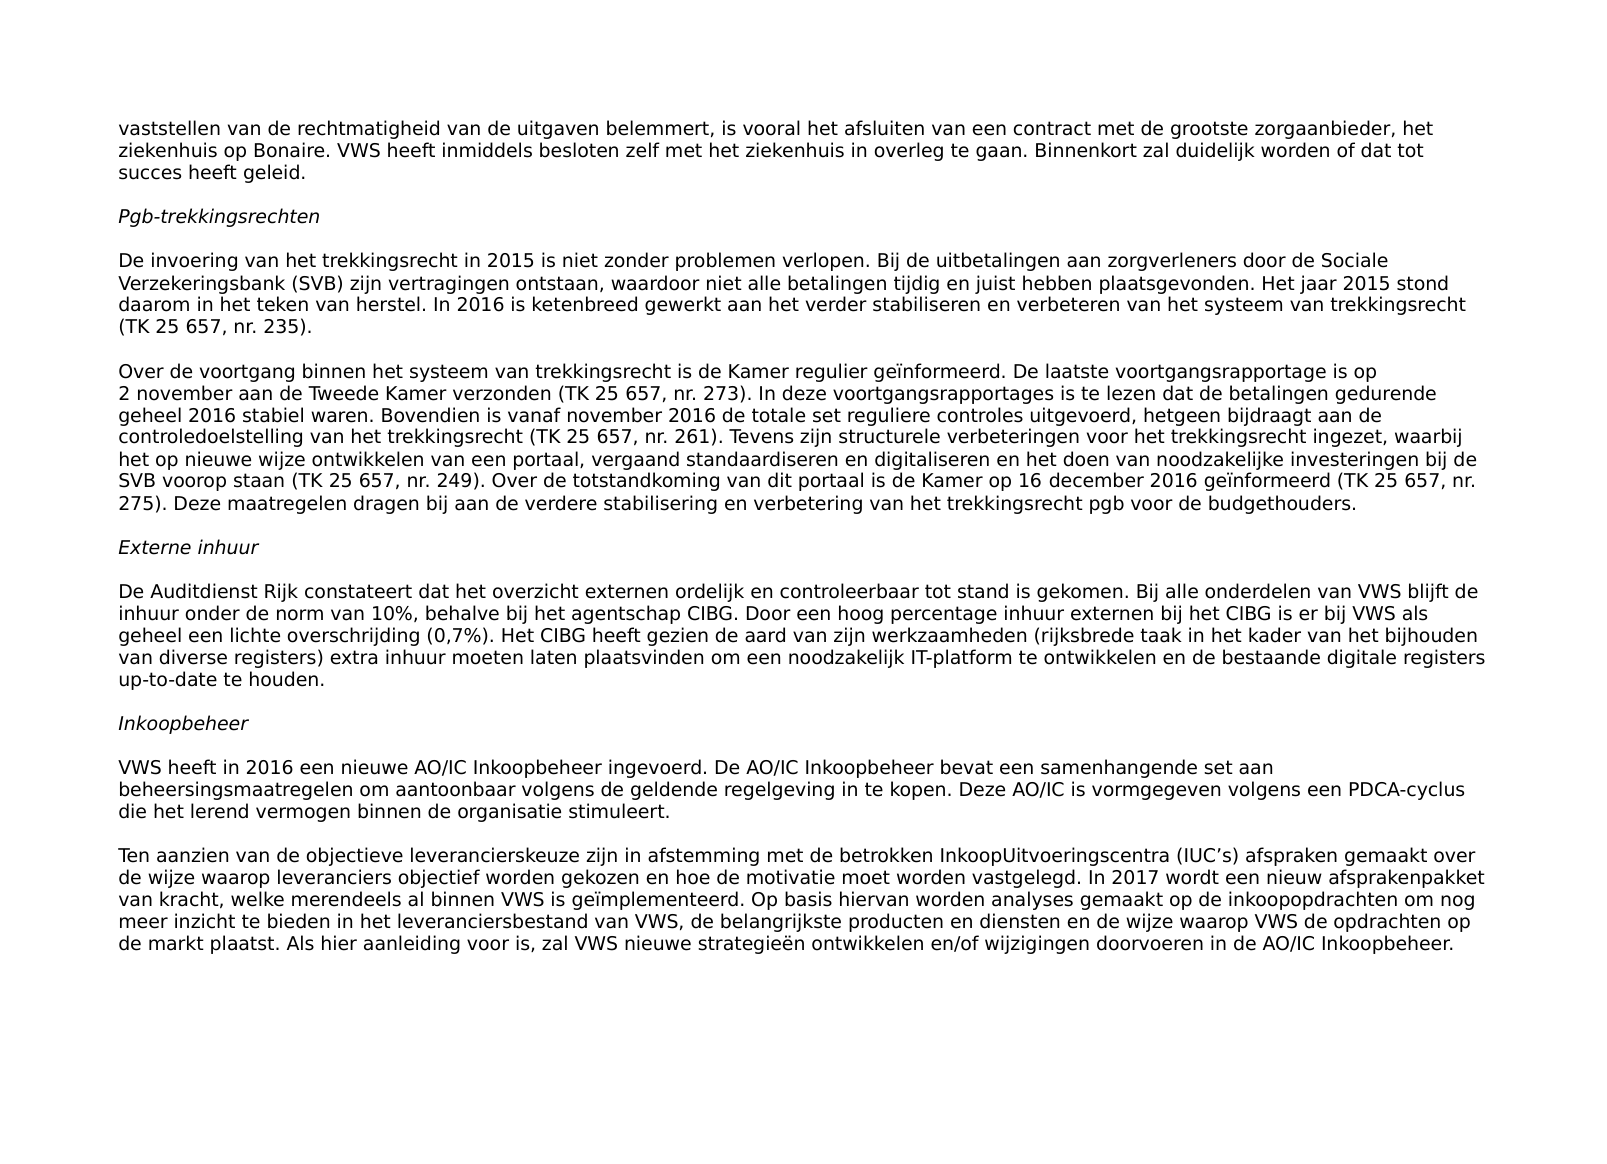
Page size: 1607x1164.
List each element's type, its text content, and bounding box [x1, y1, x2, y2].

subtitle Externe inhuur [118, 537, 1488, 558]
subtitle Pgb-trekkingsrechten [118, 206, 1488, 228]
text De Auditdienst Rijk constateert dat het overzicht externen ordelijk en controleerbaar tot stand is gekomen. Bij alle onderdelen van VWS blijft de inhuur onder de norm van 10%, behalve bij het agentschap CIBG. Door een hoog percentage inhuur externen bij het CIBG is er bij VWS als geheel een lichte overschrijding (0,7%). Het CIBG heeft gezien de aard van zijn werkzaamheden (rijksbrede taak in het kader van het bijhouden van diverse registers) extra inhuur moeten laten plaatsvinden om een noodzakelijk IT-platform te ontwikkelen en de bestaande digitale registers up-to-date te houden. [118, 581, 1488, 691]
subtitle Inkoopbeheer [118, 713, 1488, 735]
text De invoering van het trekkingsrecht in 2015 is niet zonder problemen verlopen. Bij de uitbetalingen aan zorgverleners door de Sociale Verzekeringsbank (SVB) zijn vertragingen ontstaan, waardoor niet alle betalingen tijdig en juist hebben plaatsgevonden. Het jaar 2015 stond daarom in het teken van herstel. In 2016 is ketenbreed gewerkt aan het verder stabiliseren en verbeteren van het systeem van trekkingsrecht (TK 25 657, nr. 235). [118, 250, 1488, 338]
text VWS heeft in 2016 een nieuwe AO/IC Inkoopbeheer ingevoerd. De AO/IC Inkoopbeheer bevat een samenhangende set aan beheersingsmaatregelen om aantoonbaar volgens de geldende regelgeving in te kopen. Deze AO/IC is vormgegeven volgens een PDCA-cyclus die het lerend vermogen binnen de organisatie stimuleert. [118, 757, 1488, 823]
text Over de voortgang binnen het systeem van trekkingsrecht is de Kamer regulier geïnformeerd. De laatste voortgangsrapportage is op 2 november aan de Tweede Kamer verzonden (TK 25 657, nr. 273). In deze voortgangsrapportages is te lezen dat de betalingen gedurende geheel 2016 stabiel waren. Bovendien is vanaf november 2016 de totale set reguliere controles uitgevoerd, hetgeen bijdraagt aan de controledoelstelling van het trekkingsrecht (TK 25 657, nr. 261). Tevens zijn structurele verbeteringen voor het trekkingsrecht ingezet, waarbij het op nieuwe wijze ontwikkelen van een portaal, vergaand standaardiseren en digitaliseren en het doen van noodzakelijke investeringen bij de SVB voorop staan (TK 25 657, nr. 249). Over de totstandkoming van dit portaal is de Kamer op 16 december 2016 geïnformeerd (TK 25 657, nr. 275). Deze maatregelen dragen bij aan de verdere stabilisering en verbetering van het trekkingsrecht pgb voor de budgethouders. [118, 361, 1488, 514]
text vaststellen van de rechtmatigheid van de uitgaven belemmert, is vooral het afsluiten van een contract met de grootste zorgaanbieder, het ziekenhuis op Bonaire. VWS heeft inmiddels besloten zelf met het ziekenhuis in overleg te gaan. Binnenkort zal duidelijk worden of dat tot succes heeft geleid. [118, 118, 1488, 184]
text Ten aanzien van de objectieve leverancierskeuze zijn in afstemming met de betrokken InkoopUitvoeringscentra (IUC’s) afspraken gemaakt over de wijze waarop leveranciers objectief worden gekozen en hoe de motivatie moet worden vastgelegd. In 2017 wordt een nieuw afsprakenpakket van kracht, welke merendeels al binnen VWS is geïmplementeerd. Op basis hiervan worden analyses gemaakt op de inkoopopdrachten om nog meer inzicht te bieden in het leveranciersbestand van VWS, de belangrijkste producten en diensten en de wijze waarop VWS de opdrachten op de markt plaatst. Als hier aanleiding voor is, zal VWS nieuwe strategieën ontwikkelen en/of wijzigingen doorvoeren in de AO/IC Inkoopbeheer. [118, 845, 1488, 955]
